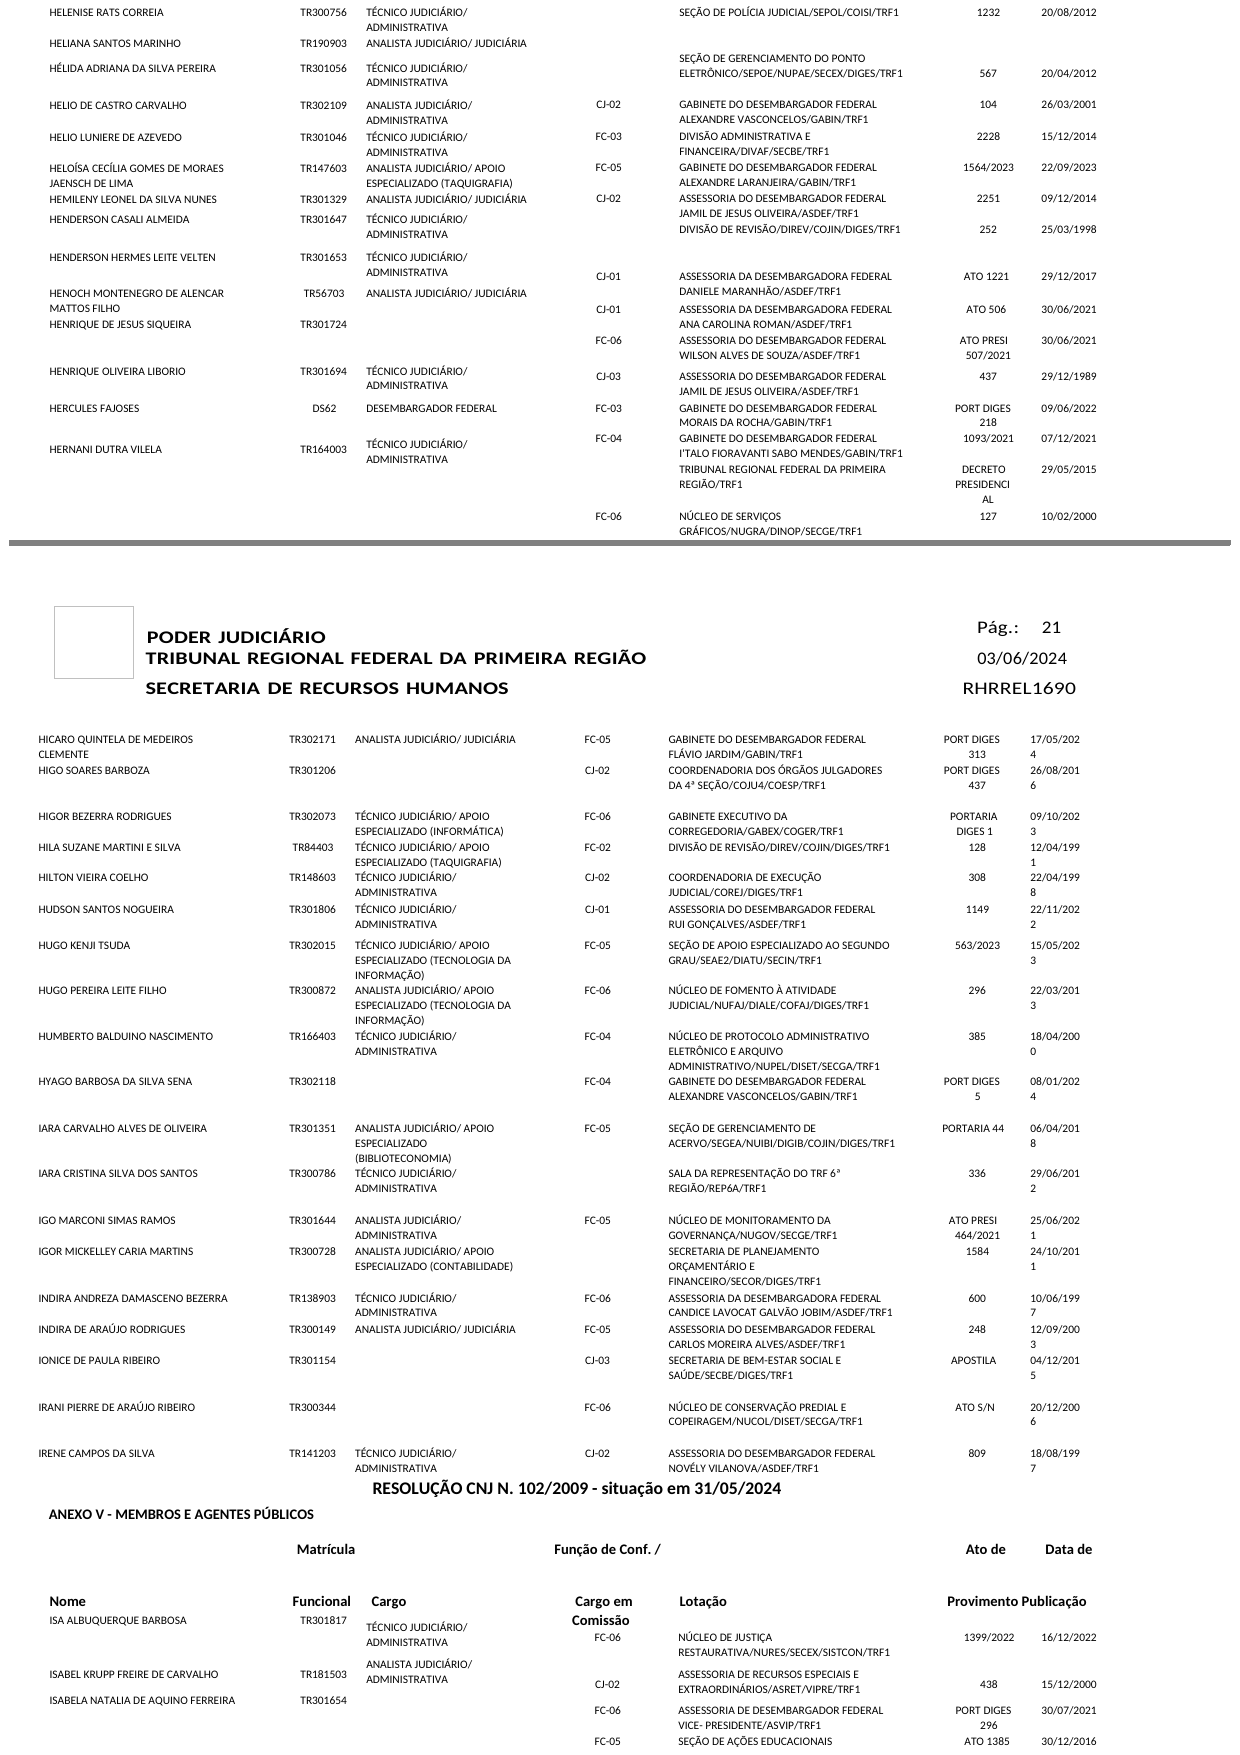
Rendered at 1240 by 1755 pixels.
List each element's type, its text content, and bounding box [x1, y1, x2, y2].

table_header TR302171 [289, 733, 355, 763]
table_header Cargo em Comissão [572, 1592, 678, 1631]
table_cell CJ-02 [572, 1667, 678, 1703]
table_cell 128 [936, 840, 1030, 871]
table_cell TR301817 [293, 1613, 366, 1657]
table_cell TÉCNICO JUDICIÁRIO/ ADMINISTRATIVA [355, 871, 584, 902]
table_cell ATO 1385 [947, 1734, 1041, 1751]
table_cell 25/03/1998 [1041, 223, 1106, 269]
table_cell HUMBERTO BALDUINO NASCIMENTO [38, 1029, 289, 1075]
table_cell TR301806 [289, 902, 355, 938]
table_cell TR56703 [293, 286, 366, 317]
table_cell TR301351 [289, 1121, 355, 1167]
table_cell TR301647 [293, 212, 366, 250]
table_cell TR301056 [293, 61, 366, 99]
table_header Provimento Publicação [947, 1592, 1106, 1631]
table_cell TR301046 [293, 130, 366, 161]
table_cell [584, 1167, 668, 1213]
table_cell 308 [936, 871, 1030, 902]
table_cell HENRIQUE OLIVEIRA LIBORIO [49, 364, 292, 402]
table_cell HIGO SOARES BARBOZA [38, 763, 289, 809]
table_cell TR302118 [289, 1075, 355, 1121]
table_cell HUGO PEREIRA LEITE FILHO [38, 984, 289, 1029]
table_cell 09/10/2023 [1030, 810, 1085, 840]
subtitle ANEXO V - MEMBROS E AGENTES PÚBLICOS [49, 1506, 1107, 1523]
table_header [561, 1562, 1106, 1751]
table_cell INDIRA DE ARAÚJO RODRIGUES [38, 1322, 289, 1353]
table_cell 2228 [955, 129, 1041, 160]
table_header PORT DIGES 313 [936, 733, 1030, 763]
table_cell TÉCNICO JUDICIÁRIO/ ADMINISTRATIVA [366, 61, 556, 99]
table_cell TR300756 [293, 5, 366, 36]
table_cell HYAGO BARBOSA DA SILVA SENA [38, 1075, 289, 1121]
table_header [564, 5, 1106, 540]
table_cell ANALISTA JUDICIÁRIO/ ADMINISTRATIVA [355, 1213, 584, 1244]
table_cell 20/04/2012 [1041, 51, 1106, 98]
table_cell [573, 5, 679, 51]
table_cell APOSTILA [936, 1353, 1030, 1400]
table_cell DIVISÃO DE REVISÃO/DIREV/COJIN/DIGES/TRF1 [679, 223, 955, 269]
table_cell TR301644 [289, 1213, 355, 1244]
table_cell TÉCNICO JUDICIÁRIO/ ADMINISTRATIVA [355, 1291, 584, 1322]
table_cell ANALISTA JUDICIÁRIO/ ADMINISTRATIVA [366, 99, 556, 130]
table_cell TÉCNICO JUDICIÁRIO/ ADMINISTRATIVA [355, 902, 584, 938]
table_cell 1564/2023 [955, 160, 1041, 192]
table_cell 22/11/2022 [1030, 902, 1085, 938]
table_cell CJ-01 [573, 302, 679, 333]
table_cell DECRETO PRESIDENCI AL [955, 463, 1041, 509]
table_cell ISA ALBUQUERQUE BARBOSA [49, 1613, 292, 1657]
table_cell TR164003 [293, 433, 366, 468]
table_cell HELOÍSA CECÍLIA GOMES DE MORAES JAENSCH DE LIMA [49, 161, 292, 192]
table_cell 06/04/2018 [1030, 1121, 1085, 1167]
table_cell IGO MARCONI SIMAS RAMOS [38, 1213, 289, 1244]
table_cell CJ-02 [584, 1446, 668, 1477]
table_cell COORDENADORIA DE EXECUÇÃO JUDICIAL/COREJ/DIGES/TRF1 [668, 871, 936, 902]
table_cell FC-05 [584, 938, 668, 984]
table_cell 567 [955, 51, 1041, 98]
table_cell IRENE CAMPOS DA SILVA [38, 1446, 289, 1477]
table_cell TR301206 [289, 763, 355, 809]
table_cell 1399/2022 [947, 1631, 1041, 1667]
table_cell DIVISÃO ADMINISTRATIVA E FINANCEIRA/DIVAF/SECBE/TRF1 [679, 129, 955, 160]
table_cell CJ-02 [573, 192, 679, 223]
table_cell TÉCNICO JUDICIÁRIO/ ADMINISTRATIVA [366, 212, 556, 250]
table_cell ASSESSORIA DE RECURSOS ESPECIAIS E EXTRAORDINÁRIOS/ASRET/VIPRE/TRF1 [678, 1667, 947, 1703]
table_cell [355, 763, 584, 809]
table_cell 252 [955, 223, 1041, 269]
table_cell 29/12/2017 [1041, 269, 1106, 302]
table_header HICARO QUINTELA DE MEDEIROS CLEMENTE [38, 733, 289, 763]
table_cell TR301724 [293, 317, 366, 364]
table_cell 22/09/2023 [1041, 160, 1106, 192]
table_cell SEÇÃO DE GERENCIAMENTO DE ACERVO/SEGEA/NUIBI/DIGIB/COJIN/DIGES/TRF1 [668, 1121, 936, 1167]
table_cell TR181503 [293, 1657, 366, 1693]
table_cell TÉCNICO JUDICIÁRIO/ ADMINISTRATIVA [366, 433, 556, 468]
table_cell FC-06 [572, 1631, 678, 1667]
table_cell GABINETE DO DESEMBARGADOR FEDERAL ALEXANDRE VASCONCELOS/GABIN/TRF1 [668, 1075, 936, 1121]
table_cell 26/08/2016 [1030, 763, 1085, 809]
table_cell PORT DIGES 296 [947, 1703, 1041, 1734]
table_cell TÉCNICO JUDICIÁRIO/ ADMINISTRATIVA [366, 5, 556, 36]
table_cell FC-04 [584, 1075, 668, 1121]
table_cell HEMILENY LEONEL DA SILVA NUNES [49, 193, 292, 212]
table_cell TR301329 [293, 193, 366, 212]
table_cell ASSESSORIA DO DESEMBARGADOR FEDERAL RUI GONÇALVES/ASDEF/TRF1 [668, 902, 936, 938]
table_cell [584, 1244, 668, 1291]
table_cell 09/06/2022 [1041, 401, 1106, 431]
table_cell SEÇÃO DE POLÍCIA JUDICIAL/SEPOL/COISI/TRF1 [679, 5, 955, 51]
table_cell CJ-02 [573, 98, 679, 129]
table_cell NÚCLEO DE FOMENTO À ATIVIDADE JUDICIAL/NUFAJ/DIALE/COFAJ/DIGES/TRF1 [668, 984, 936, 1029]
table_cell TR300149 [289, 1322, 355, 1353]
table_cell FC-06 [584, 984, 668, 1029]
table_cell FC-05 [584, 1213, 668, 1244]
table_cell GABINETE DO DESEMBARGADOR FEDERAL I'TALO FIORAVANTI SABO MENDES/GABIN/TRF1 [679, 431, 955, 463]
table_cell 437 [955, 370, 1041, 401]
table_cell ATO 1221 [955, 269, 1041, 302]
table_cell HELIANA SANTOS MARINHO [49, 36, 292, 61]
table_cell SEÇÃO DE GERENCIAMENTO DO PONTO ELETRÔNICO/SEPOE/NUPAE/SECEX/DIGES/TRF1 [679, 51, 955, 98]
table_cell TÉCNICO JUDICIÁRIO/ ADMINISTRATIVA [355, 1167, 584, 1213]
table_cell TÉCNICO JUDICIÁRIO/ ADMINISTRATIVA [366, 250, 556, 286]
table_cell PORT DIGES 218 [955, 401, 1041, 431]
table_header Lotação [678, 1592, 947, 1631]
table_cell ASSESSORIA DO DESEMBARGADOR FEDERAL JAMIL DE JESUS OLIVEIRA/ASDEF/TRF1 [679, 192, 955, 223]
table_cell FC-06 [584, 810, 668, 840]
table_header 17/05/2024 [1030, 733, 1085, 763]
table_header [49, 5, 564, 540]
table_cell HILA SUZANE MARTINI E SILVA [38, 840, 289, 871]
table_cell TR301154 [289, 1353, 355, 1400]
table_cell ASSESSORIA DE DESEMBARGADOR FEDERAL VICE- PRESIDENTE/ASVIP/TRF1 [678, 1703, 947, 1734]
table_cell 336 [936, 1167, 1030, 1213]
table_cell TÉCNICO JUDICIÁRIO/ ADMINISTRATIVA [366, 130, 556, 161]
table_cell [355, 1400, 584, 1446]
table_cell ANALISTA JUDICIÁRIO/ APOIO ESPECIALIZADO (CONTABILIDADE) [355, 1244, 584, 1291]
table_header FC-05 [584, 733, 668, 763]
table_cell NÚCLEO DE SERVIÇOS GRÁFICOS/NUGRA/DINOP/SECGE/TRF1 [679, 509, 955, 540]
table_cell ANALISTA JUDICIÁRIO/ APOIO ESPECIALIZADO (TECNOLOGIA DA INFORMAÇÃO) [355, 984, 584, 1029]
table_cell ATO 506 [955, 302, 1041, 333]
table_cell 15/12/2014 [1041, 129, 1106, 160]
table_cell 600 [936, 1291, 1030, 1322]
table_cell HENDERSON HERMES LEITE VELTEN [49, 250, 292, 286]
table_header Funcional [293, 1592, 366, 1613]
table_cell [355, 1353, 584, 1400]
table_cell 30/06/2021 [1041, 334, 1106, 369]
table_cell 22/04/1998 [1030, 871, 1085, 902]
table_header ANALISTA JUDICIÁRIO/ JUDICIÁRIA [355, 733, 584, 763]
table_cell HERNANI DUTRA VILELA [49, 433, 292, 468]
table_cell 04/12/2015 [1030, 1353, 1085, 1400]
table_cell TR302073 [289, 810, 355, 840]
table_cell HELIO DE CASTRO CARVALHO [49, 99, 292, 130]
table_cell ISABELA NATALIA DE AQUINO FERREIRA [49, 1694, 292, 1740]
table_cell ANALISTA JUDICIÁRIO/ ADMINISTRATIVA [366, 1657, 551, 1693]
table_cell GABINETE DO DESEMBARGADOR FEDERAL ALEXANDRE LARANJEIRA/GABIN/TRF1 [679, 160, 955, 192]
table_cell HERCULES FAJOSES [49, 402, 292, 433]
table_cell 29/05/2015 [1041, 463, 1106, 509]
table_cell FC-06 [572, 1703, 678, 1734]
table_cell 29/12/1989 [1041, 370, 1106, 401]
table_cell TÉCNICO JUDICIÁRIO/ ADMINISTRATIVA [366, 1613, 551, 1657]
table_cell HENOCH MONTENEGRO DE ALENCAR MATTOS FILHO [49, 286, 292, 317]
table_cell 563/2023 [936, 938, 1030, 984]
table_cell [366, 317, 556, 364]
table_cell TÉCNICO JUDICIÁRIO/ APOIO ESPECIALIZADO (TAQUIGRAFIA) [355, 840, 584, 871]
table_cell 30/12/2016 [1041, 1734, 1106, 1751]
table_cell ASSESSORIA DO DESEMBARGADOR FEDERAL WILSON ALVES DE SOUZA/ASDEF/TRF1 [679, 334, 955, 369]
table_cell ASSESSORIA DA DESEMBARGADORA FEDERAL CANDICE LAVOCAT GALVÃO JOBIM/ASDEF/TRF1 [668, 1291, 936, 1322]
text RESOLUÇÃO CNJ N. 102/2009 - situação em 31/05/2024 [58, 1477, 1095, 1498]
table_cell 248 [936, 1322, 1030, 1353]
table_cell SALA DA REPRESENTAÇÃO DO TRF 6ª REGIÃO/REP6A/TRF1 [668, 1167, 936, 1213]
table_cell ATO PRESI 507/2021 [955, 334, 1041, 369]
table_cell FC-05 [572, 1734, 678, 1751]
table_cell 12/09/2003 [1030, 1322, 1085, 1353]
table_cell TR84403 [289, 840, 355, 871]
table_cell FC-06 [584, 1400, 668, 1446]
table_cell TÉCNICO JUDICIÁRIO/ APOIO ESPECIALIZADO (INFORMÁTICA) [355, 810, 584, 840]
table_cell TR300728 [289, 1244, 355, 1291]
table_cell ASSESSORIA DA DESEMBARGADORA FEDERAL DANIELE MARANHÃO/ASDEF/TRF1 [679, 269, 955, 302]
table_cell 24/10/2011 [1030, 1244, 1085, 1291]
table_cell CJ-03 [573, 370, 679, 401]
table_header GABINETE DO DESEMBARGADOR FEDERAL FLÁVIO JARDIM/GABIN/TRF1 [668, 733, 936, 763]
table_cell FC-03 [573, 129, 679, 160]
table_cell FC-06 [573, 509, 679, 540]
table_cell FC-04 [573, 431, 679, 463]
table_cell SECRETARIA DE PLANEJAMENTO ORÇAMENTÁRIO E FINANCEIRO/SECOR/DIGES/TRF1 [668, 1244, 936, 1291]
table_cell HENRIQUE DE JESUS SIQUEIRA [49, 317, 292, 364]
table_cell ANALISTA JUDICIÁRIO/ JUDICIÁRIA [366, 286, 556, 317]
table_cell HUGO KENJI TSUDA [38, 938, 289, 984]
table_cell FC-06 [584, 1291, 668, 1322]
table_cell HILTON VIEIRA COELHO [38, 871, 289, 902]
table_cell HUDSON SANTOS NOGUEIRA [38, 902, 289, 938]
table_cell ANALISTA JUDICIÁRIO/ JUDICIÁRIA [366, 193, 556, 212]
table_cell TR190903 [293, 36, 366, 61]
table_cell TÉCNICO JUDICIÁRIO/ ADMINISTRATIVA [355, 1446, 584, 1477]
table_cell PORT DIGES 5 [936, 1075, 1030, 1121]
table_cell 1149 [936, 902, 1030, 938]
table_cell CJ-01 [573, 269, 679, 302]
table_cell 127 [955, 509, 1041, 540]
table_cell ANALISTA JUDICIÁRIO/ JUDICIÁRIA [366, 36, 556, 61]
table_cell FC-04 [584, 1029, 668, 1075]
table_cell [573, 463, 679, 509]
table_cell 08/01/2024 [1030, 1075, 1085, 1121]
table_cell CJ-01 [584, 902, 668, 938]
table_cell 22/03/2013 [1030, 984, 1085, 1029]
table_cell TR301694 [293, 364, 366, 402]
table_cell 1584 [936, 1244, 1030, 1291]
table_cell DIVISÃO DE REVISÃO/DIREV/COJIN/DIGES/TRF1 [668, 840, 936, 871]
table_cell FC-05 [584, 1322, 668, 1353]
table_cell ISABEL KRUPP FREIRE DE CARVALHO [49, 1657, 292, 1693]
table_cell TR300344 [289, 1400, 355, 1446]
table_cell 104 [955, 98, 1041, 129]
table_cell COORDENADORIA DOS ÓRGÃOS JULGADORES DA 4ª SEÇÃO/COJU4/COESP/TRF1 [668, 763, 936, 809]
table_cell INDIRA ANDREZA DAMASCENO BEZERRA [38, 1291, 289, 1322]
table_cell 2251 [955, 192, 1041, 223]
table_cell IGOR MICKELLEY CARIA MARTINS [38, 1244, 289, 1291]
table_cell 1232 [955, 5, 1041, 51]
table_cell ANALISTA JUDICIÁRIO/ JUDICIÁRIA [355, 1322, 584, 1353]
table_cell ATO PRESI 464/2021 [936, 1213, 1030, 1244]
table_cell IRANI PIERRE DE ARAÚJO RIBEIRO [38, 1400, 289, 1446]
table_cell FC-06 [573, 334, 679, 369]
table_cell 809 [936, 1446, 1030, 1477]
table_cell HELENISE RATS CORREIA [49, 5, 292, 36]
table_cell HENDERSON CASALI ALMEIDA [49, 212, 292, 250]
table_cell [573, 223, 679, 269]
table_cell PORT DIGES 437 [936, 763, 1030, 809]
table_cell 438 [947, 1667, 1041, 1703]
table_cell TR302015 [289, 938, 355, 984]
table_cell 10/02/2000 [1041, 509, 1106, 540]
table_cell TÉCNICO JUDICIÁRIO/ ADMINISTRATIVA [366, 364, 556, 402]
table_cell NÚCLEO DE CONSERVAÇÃO PREDIAL E COPEIRAGEM/NUCOL/DISET/SECGA/TRF1 [668, 1400, 936, 1446]
table_cell GABINETE EXECUTIVO DA CORREGEDORIA/GABEX/COGER/TRF1 [668, 810, 936, 840]
table_cell HIGOR BEZERRA RODRIGUES [38, 810, 289, 840]
table_cell IONICE DE PAULA RIBEIRO [38, 1353, 289, 1400]
table_cell TR301654 [293, 1694, 366, 1740]
table_cell DESEMBARGADOR FEDERAL [366, 402, 556, 433]
table_cell 18/04/2000 [1030, 1029, 1085, 1075]
table_cell 296 [936, 984, 1030, 1029]
table_cell SECRETARIA DE BEM-ESTAR SOCIAL E SAÚDE/SECBE/DIGES/TRF1 [668, 1353, 936, 1400]
table_cell 12/04/1991 [1030, 840, 1085, 871]
table_header [49, 1562, 561, 1751]
table_cell CJ-02 [584, 871, 668, 902]
table_cell 07/12/2021 [1041, 431, 1106, 463]
table_cell PORTARIA 44 [936, 1121, 1030, 1167]
table_cell GABINETE DO DESEMBARGADOR FEDERAL MORAIS DA ROCHA/GABIN/TRF1 [679, 401, 955, 431]
table_cell NÚCLEO DE MONITORAMENTO DA GOVERNANÇA/NUGOV/SECGE/TRF1 [668, 1213, 936, 1244]
table_header Nome [49, 1592, 292, 1613]
table_cell TÉCNICO JUDICIÁRIO/ ADMINISTRATIVA [355, 1029, 584, 1075]
table_cell TR138903 [289, 1291, 355, 1322]
table_cell TR302109 [293, 99, 366, 130]
table_cell ASSESSORIA DO DESEMBARGADOR FEDERAL NOVÉLY VILANOVA/ASDEF/TRF1 [668, 1446, 936, 1477]
table_header Cargo [366, 1592, 551, 1613]
table_cell 25/06/2021 [1030, 1213, 1085, 1244]
table_cell 29/06/2012 [1030, 1167, 1085, 1213]
table_cell ATO S/N [936, 1400, 1030, 1446]
table_cell NÚCLEO DE JUSTIÇA RESTAURATIVA/NURES/SECEX/SISTCON/TRF1 [678, 1631, 947, 1667]
table_cell TÉCNICO JUDICIÁRIO/ APOIO ESPECIALIZADO (TECNOLOGIA DA INFORMAÇÃO) [355, 938, 584, 984]
table_cell [366, 1694, 551, 1740]
table_cell TR301653 [293, 250, 366, 286]
table_cell 20/08/2012 [1041, 5, 1106, 51]
table_cell NÚCLEO DE PROTOCOLO ADMINISTRATIVO ELETRÔNICO E ARQUIVO ADMINISTRATIVO/NUPEL/DISET/SECGA/TRF1 [668, 1029, 936, 1075]
table_cell TRIBUNAL REGIONAL FEDERAL DA PRIMEIRA REGIÃO/TRF1 [679, 463, 955, 509]
table_cell TR166403 [289, 1029, 355, 1075]
table_cell TR300872 [289, 984, 355, 1029]
table_cell [355, 1075, 584, 1121]
table_cell ANALISTA JUDICIÁRIO/ APOIO ESPECIALIZADO (BIBLIOTECONOMIA) [355, 1121, 584, 1167]
table_cell FC-05 [573, 160, 679, 192]
table_cell FC-03 [573, 401, 679, 431]
table_cell 1093/2021 [955, 431, 1041, 463]
table_cell GABINETE DO DESEMBARGADOR FEDERAL ALEXANDRE VASCONCELOS/GABIN/TRF1 [679, 98, 955, 129]
table_cell FC-05 [584, 1121, 668, 1167]
table_cell ANALISTA JUDICIÁRIO/ APOIO ESPECIALIZADO (TAQUIGRAFIA) [366, 161, 556, 192]
table_cell ASSESSORIA DA DESEMBARGADORA FEDERAL ANA CAROLINA ROMAN/ASDEF/TRF1 [679, 302, 955, 333]
table_cell PORTARIA DIGES 1 [936, 810, 1030, 840]
table_cell ASSESSORIA DO DESEMBARGADOR FEDERAL JAMIL DE JESUS OLIVEIRA/ASDEF/TRF1 [679, 370, 955, 401]
table_cell TR141203 [289, 1446, 355, 1477]
table_cell 385 [936, 1029, 1030, 1075]
table_cell TR300786 [289, 1167, 355, 1213]
table_cell IARA CRISTINA SILVA DOS SANTOS [38, 1167, 289, 1213]
table_cell 18/08/1997 [1030, 1446, 1085, 1477]
table_cell IARA CARVALHO ALVES DE OLIVEIRA [38, 1121, 289, 1167]
table_cell SEÇÃO DE AÇÕES EDUCACIONAIS [678, 1734, 947, 1751]
table_cell FC-02 [584, 840, 668, 871]
table_cell 26/03/2001 [1041, 98, 1106, 129]
table_cell [573, 51, 679, 98]
table_cell CJ-02 [584, 763, 668, 809]
table_cell CJ-03 [584, 1353, 668, 1400]
table_cell 30/06/2021 [1041, 302, 1106, 333]
table_cell 10/06/1997 [1030, 1291, 1085, 1322]
table_cell ASSESSORIA DO DESEMBARGADOR FEDERAL CARLOS MOREIRA ALVES/ASDEF/TRF1 [668, 1322, 936, 1353]
text Matrícula Função de Conf. / Ato de Data de [38, 1532, 1107, 1560]
table_cell TR147603 [293, 161, 366, 192]
table_cell 30/07/2021 [1041, 1703, 1106, 1734]
table_cell 16/12/2022 [1041, 1631, 1106, 1667]
table_cell TR148603 [289, 871, 355, 902]
table_cell 09/12/2014 [1041, 192, 1106, 223]
table_cell HÉLIDA ADRIANA DA SILVA PEREIRA [49, 61, 292, 99]
table_cell DS62 [293, 402, 366, 433]
table_cell 15/12/2000 [1041, 1667, 1106, 1703]
table_cell 20/12/2006 [1030, 1400, 1085, 1446]
table_cell HELIO LUNIERE DE AZEVEDO [49, 130, 292, 161]
table_cell SEÇÃO DE APOIO ESPECIALIZADO AO SEGUNDO GRAU/SEAE2/DIATU/SECIN/TRF1 [668, 938, 936, 984]
table_cell 15/05/2023 [1030, 938, 1085, 984]
